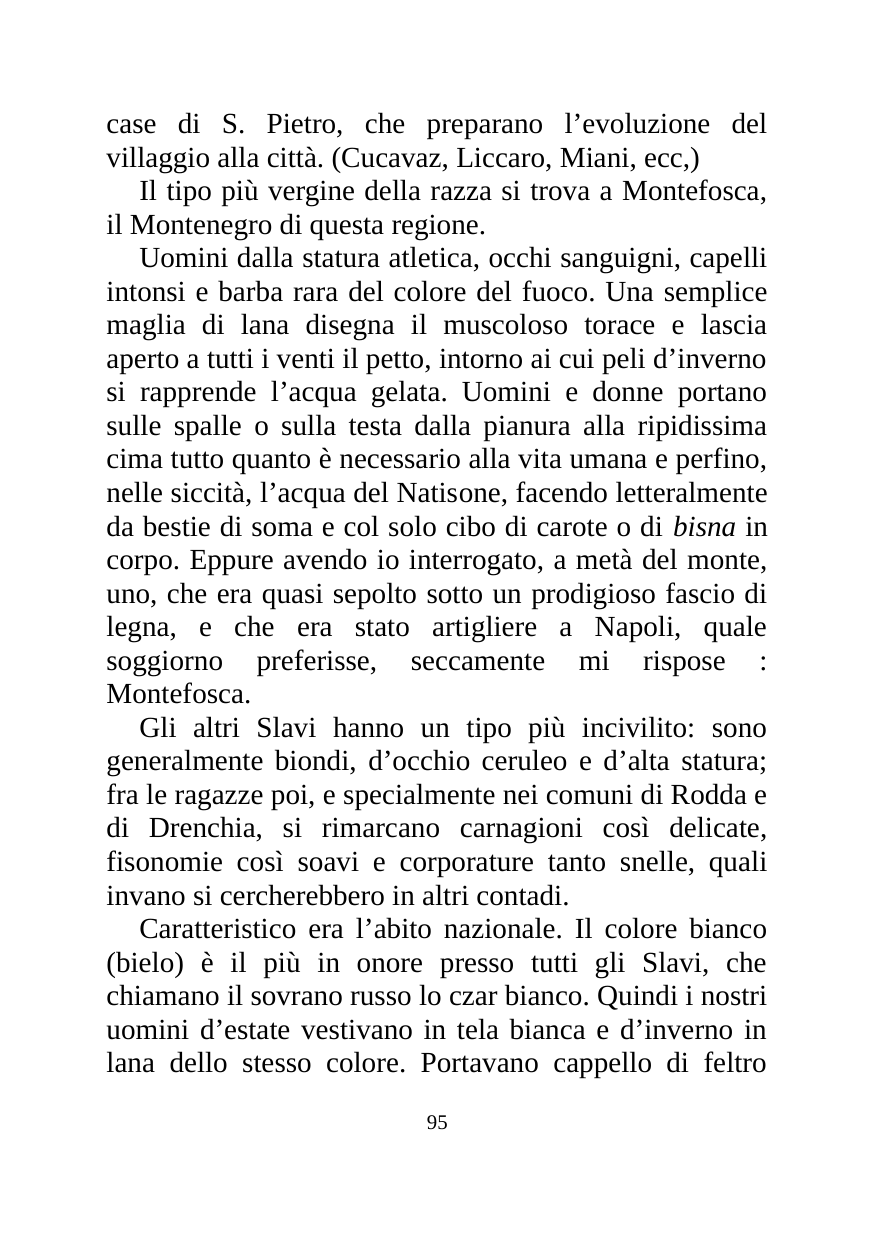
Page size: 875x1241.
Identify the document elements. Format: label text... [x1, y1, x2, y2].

text case di S. Pietro, che preparano l’evoluzione del villaggio alla città. (Cucavaz, Liccaro, Miani, ecc,) [106, 106, 768, 173]
text Il tipo più vergine della razza si trova a Montefosca, il Montenegro di questa regione. [106, 173, 768, 240]
text Uomini dalla statura atletica, occhi sanguigni, capelli intonsi e barba rara del colore del fuoco. Una semplice maglia di lana disegna il muscoloso torace e lascia aperto a tutti i venti il petto, intorno ai cui peli d’inverno si rapprende l’acqua gelata. Uomini e donne portano sulle spalle o sulla testa dalla pianura alla ripidissima cima tutto quanto è necessario alla vita umana e perfino, nelle siccità, l’acqua del Natisone, facendo letteralmente da bestie di soma e col solo cibo di carote o di bisna in corpo. Eppure avendo io interrogato, a metà del monte, uno, che era quasi sepolto sotto un prodigioso fascio di legna, e che era stato artigliere a Napoli, quale soggiorno preferisse, seccamente mi rispose : Montefosca. [106, 240, 768, 710]
text Gli altri Slavi hanno un tipo più incivilito: sono generalmente biondi, d’occhio ceruleo e d’alta statura; fra le ragazze poi, e specialmente nei comuni di Rodda e di Drenchia, si rimarcano carnagioni così delicate, fisonomie così soavi e corporature tanto snelle, quali invano si cercherebbero in altri contadi. [106, 710, 768, 911]
text Caratteristico era l’abito nazionale. Il colore bianco (bielo) è il più in onore presso tutti gli Slavi, che chiamano il sovrano russo lo czar bianco. Quindi i nostri uomini d’estate vestivano in tela bianca e d’inverno in lana dello stesso colore. Portavano cappello di feltro [106, 911, 768, 1079]
